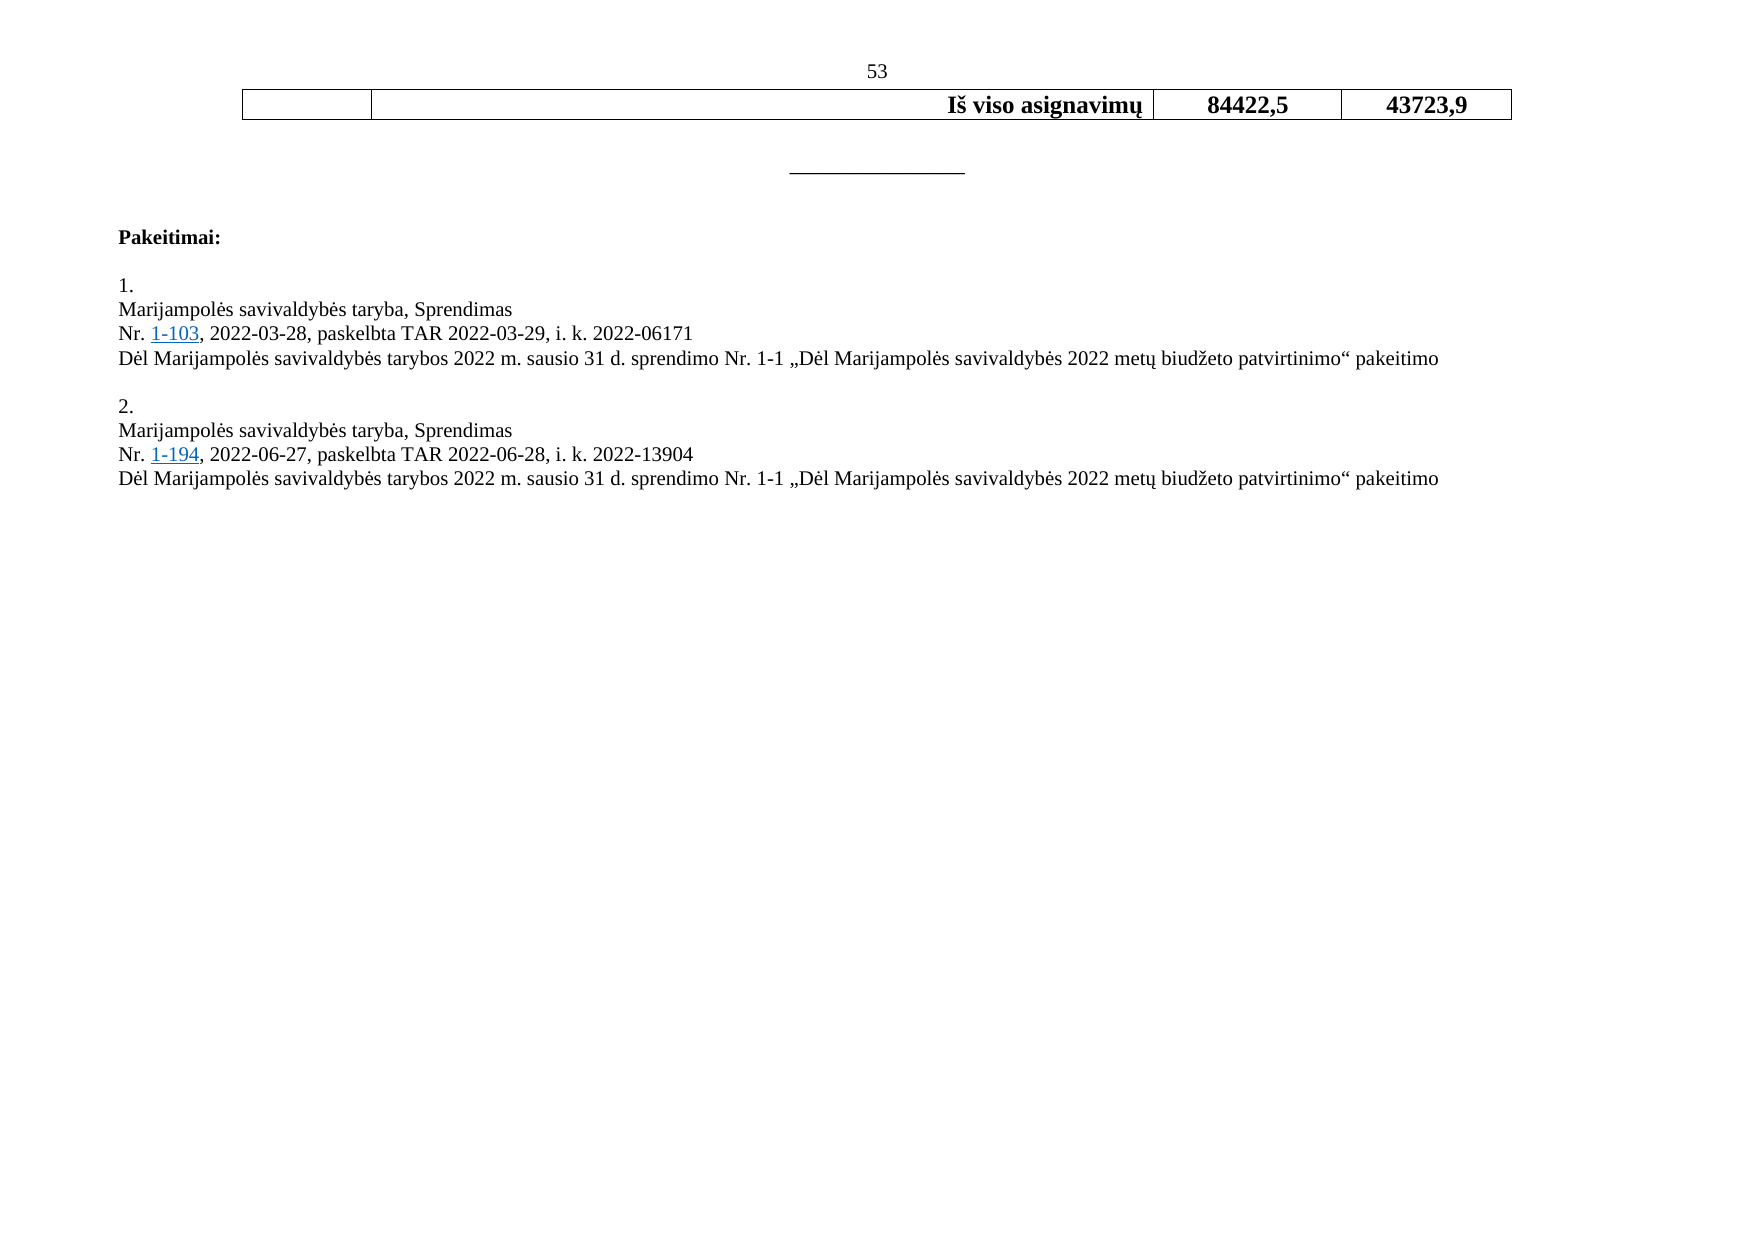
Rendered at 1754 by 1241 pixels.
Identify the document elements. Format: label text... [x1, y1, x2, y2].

table_cell [243, 90, 371, 118]
table_cell Iš viso asignavimų [372, 90, 1153, 118]
text Pakeitimai: [118, 225, 1636, 249]
text Nr. 1-194, 2022-06-27, paskelbta TAR 2022-06-28, i. k. 2022-13904 [118, 442, 1636, 466]
text Nr. 1-103, 2022-03-28, paskelbta TAR 2022-03-29, i. k. 2022-06171 [118, 321, 1636, 345]
text 1. [118, 273, 1636, 297]
text 2. [118, 393, 1636, 418]
text Marijampolės savivaldybės taryba, Sprendimas [118, 418, 1636, 442]
table_cell 43723,9 [1342, 90, 1511, 118]
text ______________ [118, 148, 1636, 177]
text Marijampolės savivaldybės taryba, Sprendimas [118, 297, 1636, 321]
text Dėl Marijampolės savivaldybės tarybos 2022 m. sausio 31 d. sprendimo Nr. 1-1 „Dėl Marijampolės savivaldybės 2022 metų biudžeto patvirtinimo“ pakeitimo [118, 345, 1636, 369]
text Dėl Marijampolės savivaldybės tarybos 2022 m. sausio 31 d. sprendimo Nr. 1-1 „Dėl Marijampolės savivaldybės 2022 metų biudžeto patvirtinimo“ pakeitimo [118, 466, 1636, 490]
table_cell 84422,5 [1154, 90, 1341, 118]
